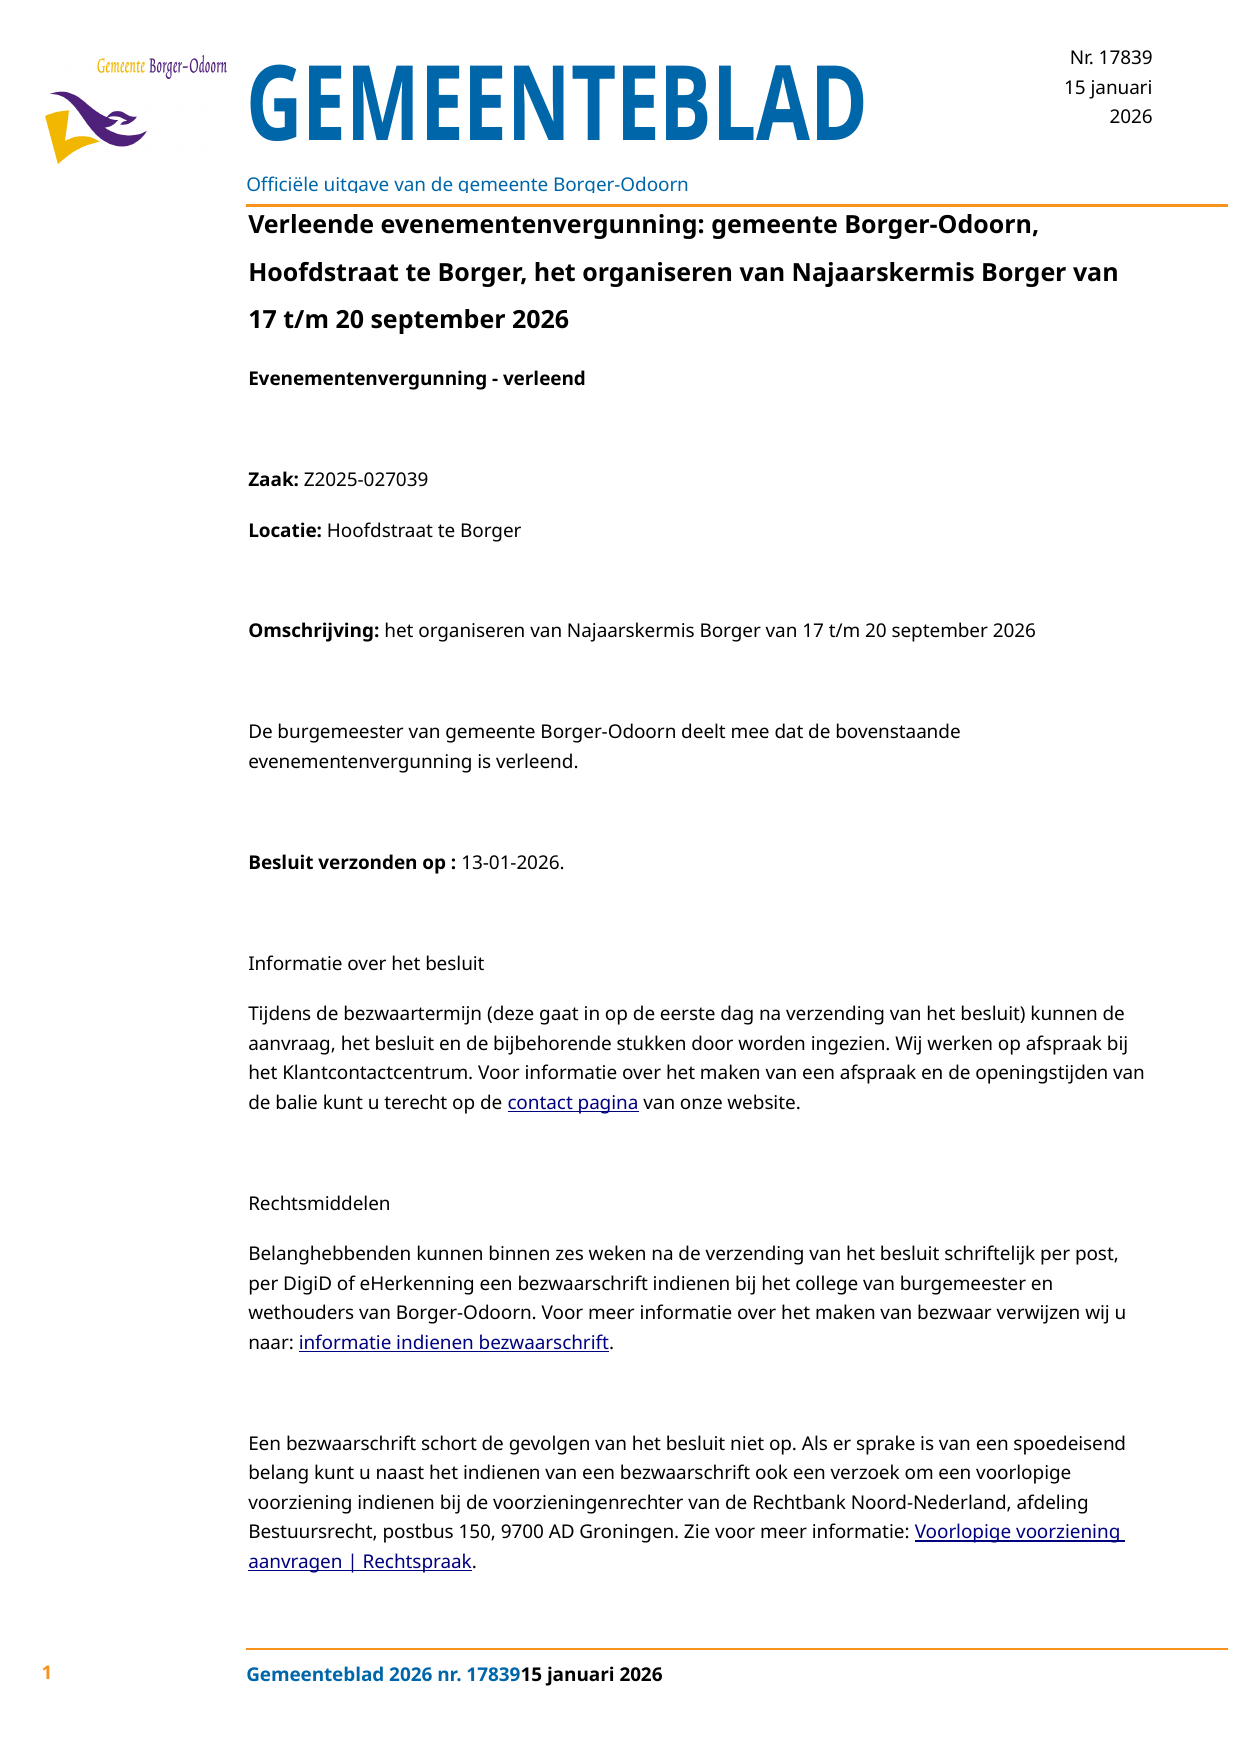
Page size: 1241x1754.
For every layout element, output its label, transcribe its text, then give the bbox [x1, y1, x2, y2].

text Tijdens de bezwaartermijn (deze gaat in op de eerste dag na verzending van het besluit) kunnen de aanvraag, het besluit en de bijbehorende stukken door worden ingezien. Wij werken op afspraak bij het Klantcontactcentrum. Voor informatie over het maken van een afspraak en de openingstijden van de balie kunt u terecht op de contact pagina van onze website. [248, 1000, 1152, 1114]
text Een bezwaarschrift schort de gevolgen van het besluit niet op. Als er sprake is van een spoedeisend belang kunt u naast het indienen van een bezwaarschrift ook een verzoek om een voorlopige voorziening indienen bij de voorzieningenrechter van de Rechtbank Noord-Nederland, afdeling Bestuursrecht, postbus 150, 9700 AD Groningen. Zie voor meer informatie: Voorlopige voorziening aanvragen | Rechtspraak. [248, 1430, 1152, 1574]
text Informatie over het besluit [248, 950, 1152, 975]
text Locatie: Hoofdstraat te Borger [248, 517, 1152, 542]
picture [41, 47, 231, 172]
text Evenementenvergunning - verleend [248, 366, 1152, 391]
text Verleende evenementenvergunning: gemeente Borger-Odoorn, Hoofdstraat te Borger, het organiseren van Najaarskermis Borger van 17 t/m 20 september 2026 [248, 207, 1152, 336]
text Rechtsmiddelen [248, 1190, 1152, 1215]
text Omschrijving: het organiseren van Najaarskermis Borger van 17 t/m 20 september 2026 [248, 618, 1152, 643]
text Zaak: Z2025-027039 [248, 466, 1152, 492]
text Belanghebbenden kunnen binnen zes weken na de verzending van het besluit schriftelijk per post, per DigiD of eHerkenning een bezwaarschrift indienen bij het college van burgemeester en wethouders van Borger-Odoorn. Voor meer informatie over het maken van bezwaar verwijzen wij u naar: informatie indienen bezwaarschrift. [248, 1240, 1152, 1354]
text De burgemeester van gemeente Borger-Odoorn deelt mee dat de bovenstaande evenementenvergunning is verleend. [248, 718, 1152, 774]
text Besluit verzonden op : 13-01-2026. [248, 849, 1152, 874]
